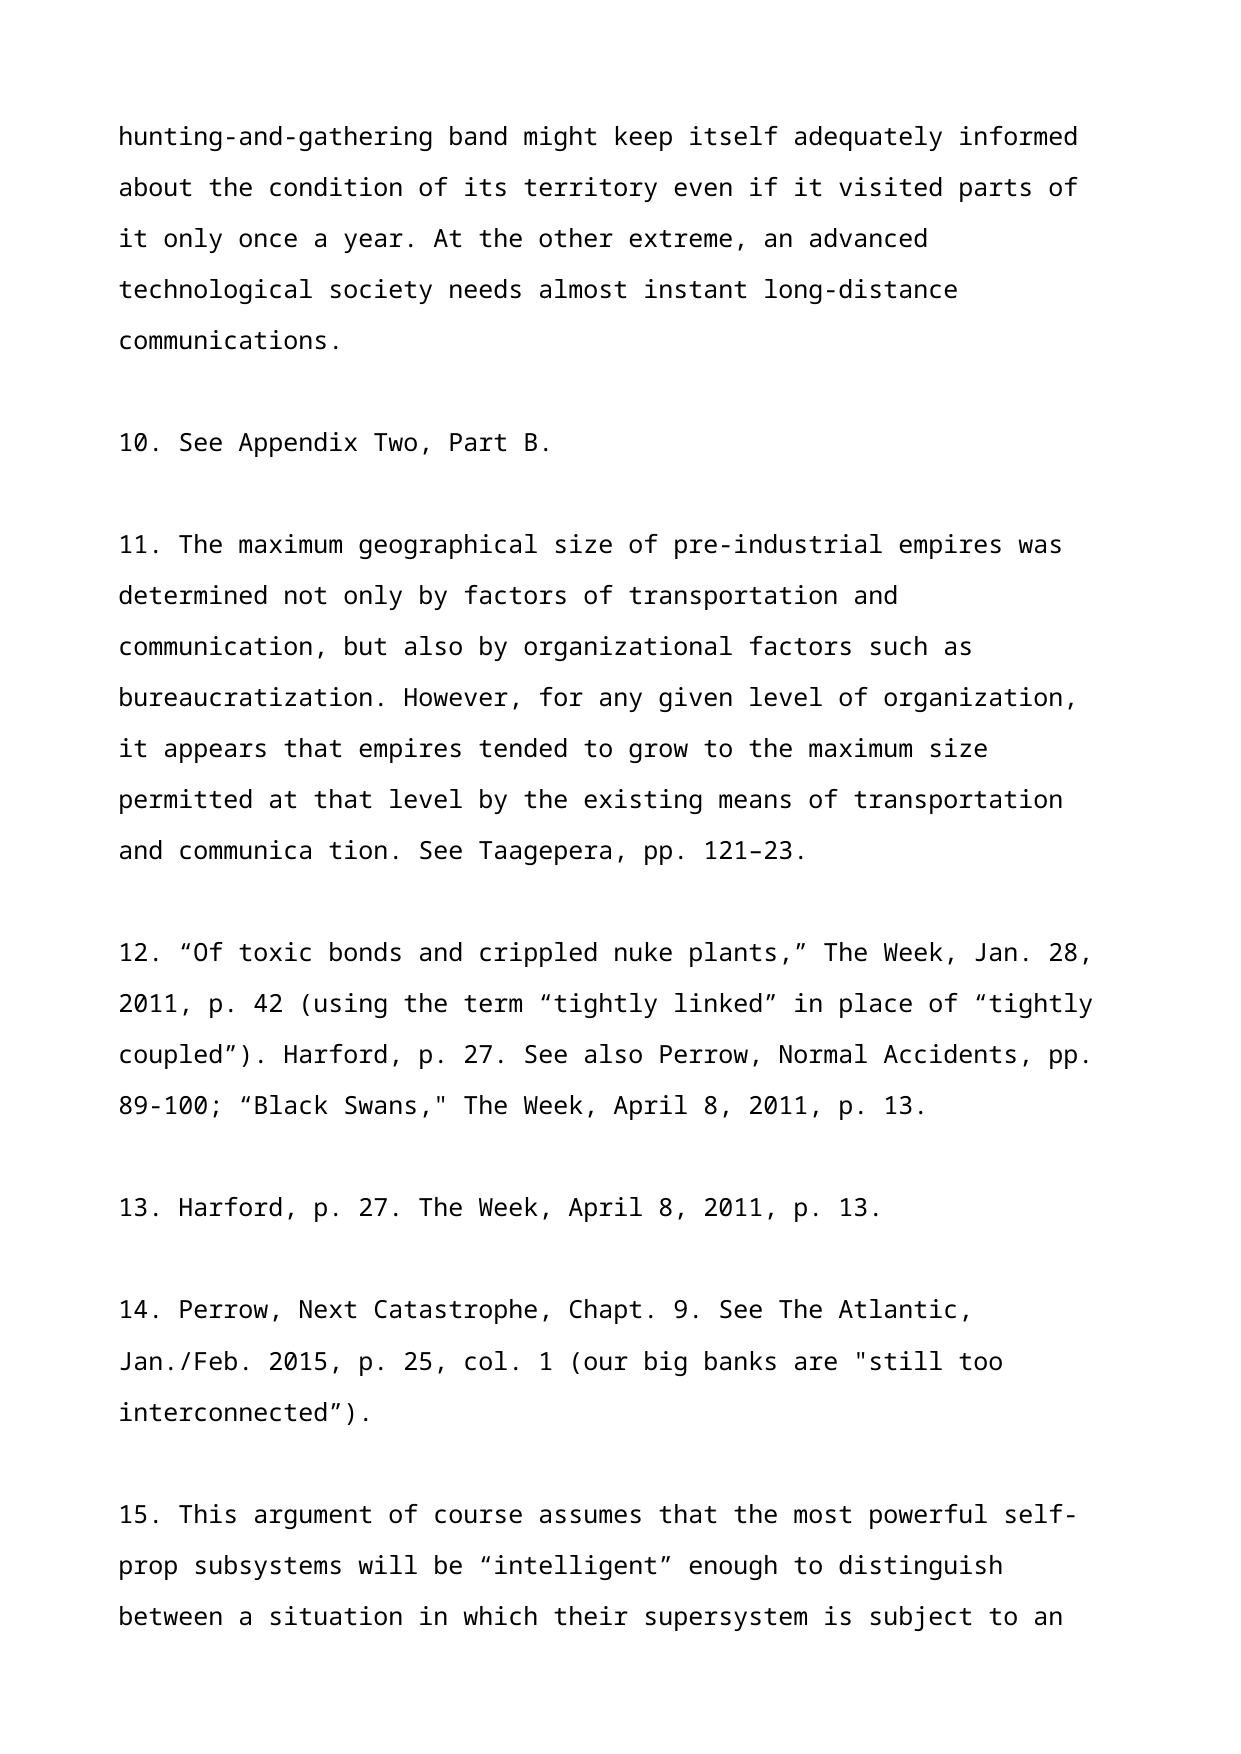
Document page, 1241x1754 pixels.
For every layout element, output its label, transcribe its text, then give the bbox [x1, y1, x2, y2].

text 10. See Appendix Two, Part B. [118, 424, 1122, 458]
text 15. This argument of course assumes that the most powerful self-prop subsystems will be “intelligent” enough to distinguish between a situation in which their supersystem is subject to an [118, 1496, 1122, 1632]
text 11. The maximum geographical size of pre-industrial empires was determined not only by factors of transportation and communication, but also by organizational factors such as bureaucratization. However, for any given level of organization, it appears that empires tended to grow to the maximum size permitted at that level by the existing means of transportation and communica tion. See Taagepera, pp. 121–23. [118, 526, 1122, 867]
text 13. Harford, p. 27. The Week, April 8, 2011, p. 13. [118, 1190, 1122, 1224]
text 12. “Of toxic bonds and crippled nuke plants,” The Week, Jan. 28, 2011, p. 42 (using the term “tightly linked” in place of “tightly coupled”). Harford, p. 27. See also Perrow, Normal Accidents, pp. 89-100; “Black Swans," The Week, April 8, 2011, p. 13. [118, 935, 1122, 1122]
text 14. Perrow, Next Catastrophe, Chapt. 9. See The Atlantic, Jan./Feb. 2015, p. 25, col. 1 (our big banks are "still too interconnected”). [118, 1292, 1122, 1428]
text hunting-and-gathering band might keep itself adequately informed about the condition of its territory even if it visited parts of it only once a year. At the other extreme, an advanced technological society needs almost instant long-distance communications. [118, 118, 1122, 356]
